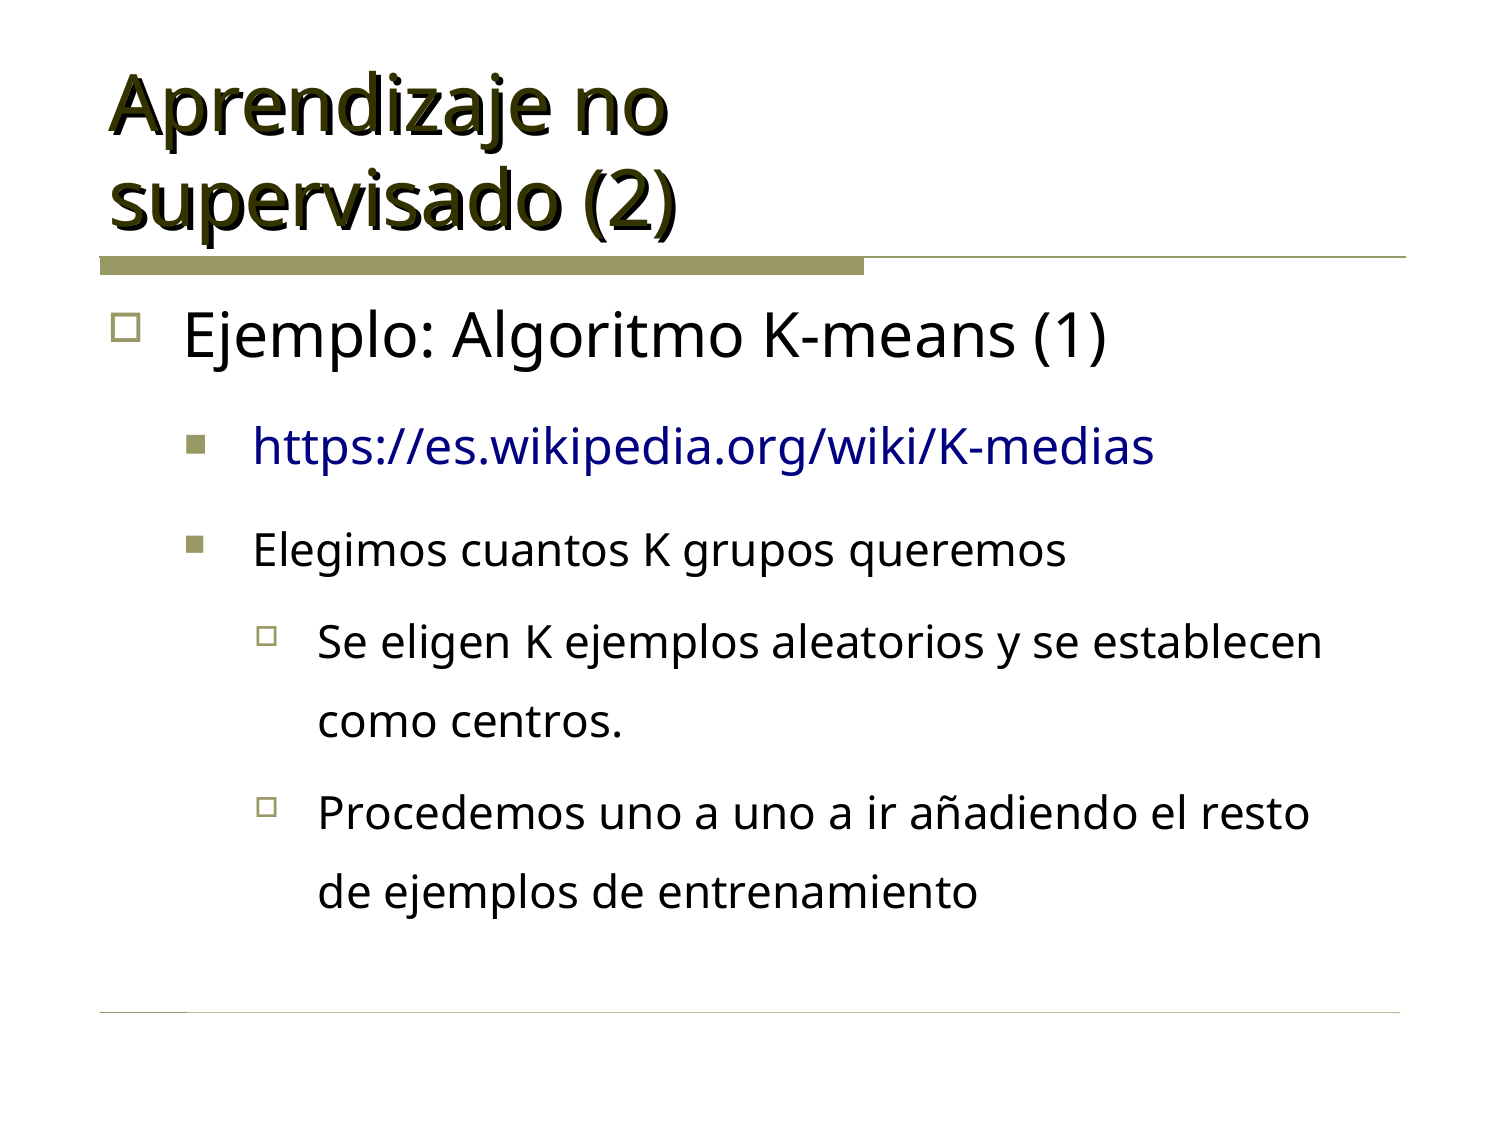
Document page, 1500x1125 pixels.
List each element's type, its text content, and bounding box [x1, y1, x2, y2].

list Ejemplo: Algoritmo K-means (1) https://es.wikipedia.org/wiki/K-medias Elegimos cuantos K grupos queremos Se eligen K ejemplos aleatorios y se establecen como centros. Procedemos uno a uno a ir añadiendo el resto de ejemplos de entrenamiento [92, 287, 1353, 1013]
title Aprendizaje no supervisado (2) [94, 50, 1407, 250]
